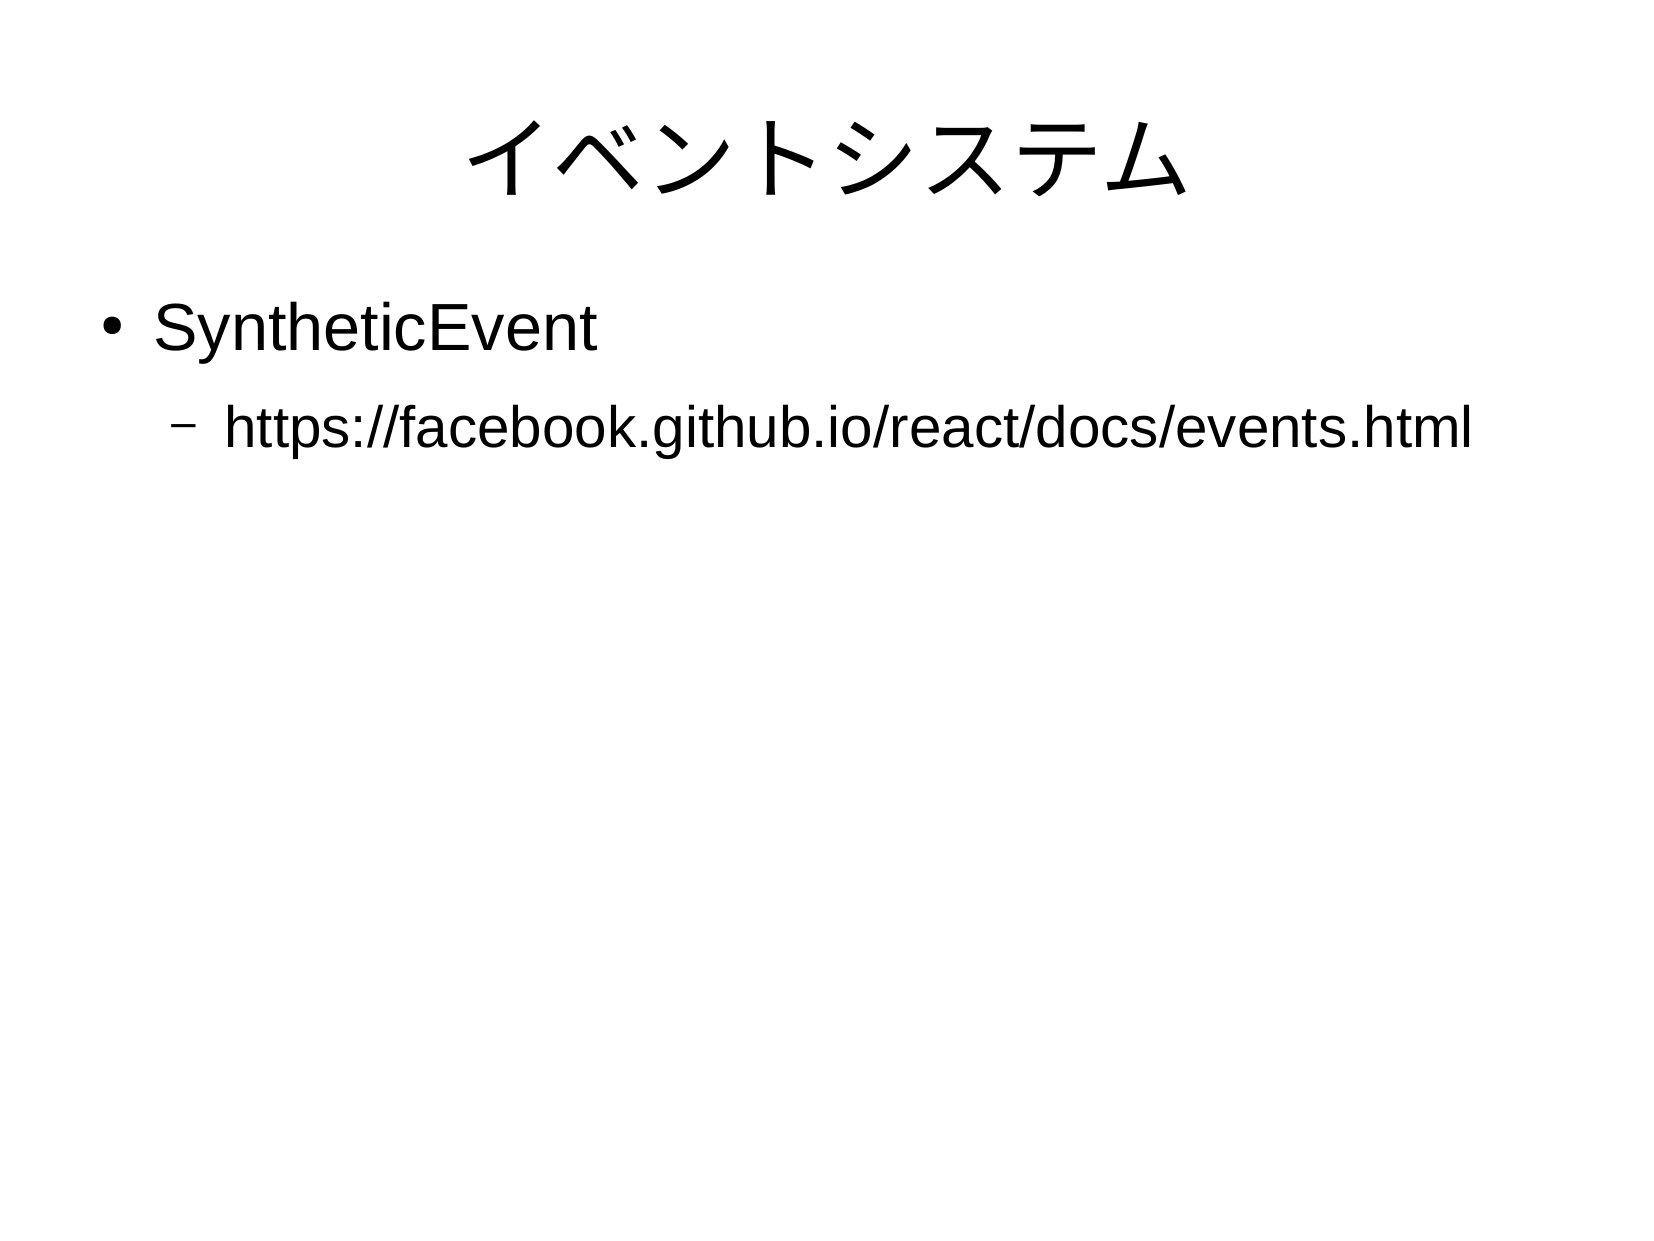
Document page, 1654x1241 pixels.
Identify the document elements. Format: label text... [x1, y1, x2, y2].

title イベントシステム [82, 49, 1571, 257]
list SyntheticEvent https://facebook.github.io/react/docs/events.html [82, 290, 1571, 1010]
